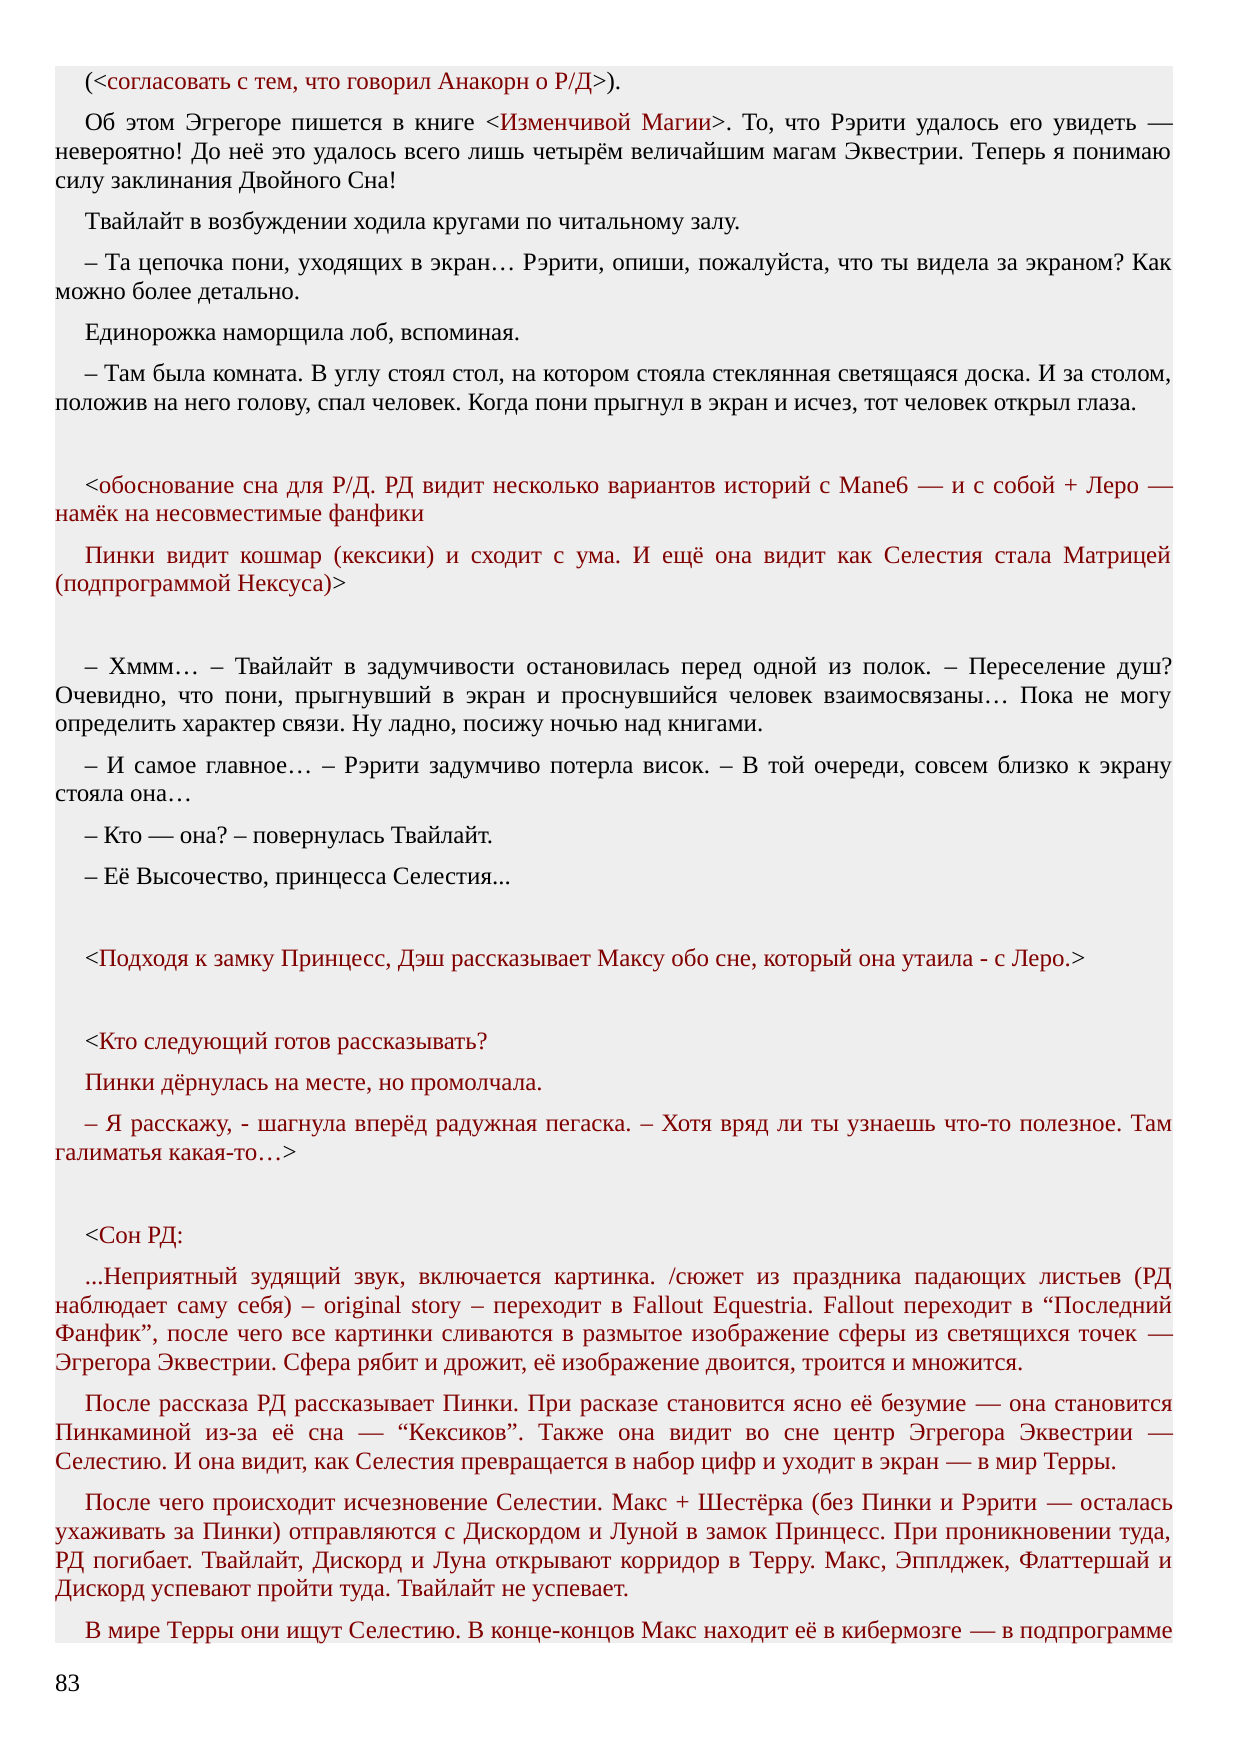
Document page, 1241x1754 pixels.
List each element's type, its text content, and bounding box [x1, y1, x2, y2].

text ...Неприятный зудящий звук, включается картинка. /сюжет из праздника падающих листьев (РД наблюдает саму себя) – original story – переходит в Fallout Equestria. Fallout переходит в “Последний Фанфик”, после чего все картинки сливаются в размытое изображение сферы из светящихся точек — Эгрегора Эквестрии. Сфера рябит и дрожит, её изображение двоится, троится и множится. [55, 1261, 1173, 1376]
text – Я расскажу, - шагнула вперёд радужная пегаска. – Хотя вряд ли ты узнаешь что-то полезное. Там галиматья какая-то…> [55, 1108, 1173, 1166]
text – Та цепочка пони, уходящих в экран… Рэрити, опиши, пожалуйста, что ты видела за экраном? Как можно более детально. [55, 247, 1173, 305]
text – Хммм… – Твайлайт в задумчивости остановилась перед одной из полок. – Переселение душ? Очевидно, что пони, прыгнувший в экран и проснувшийся человек взаимосвязаны… Пока не могу определить характер связи. Ну ладно, посижу ночью над книгами. [55, 651, 1173, 737]
text <Сон РД: [55, 1220, 1173, 1248]
text После рассказа РД рассказывает Пинки. При расказе становится ясно её безумие — она становится Пинкаминой из-за её сна — “Кексиков”. Также она видит во сне центр Эгрегора Эквестрии — Селестию. И она видит, как Селестия превращается в набор цифр и уходит в экран — в мир Терры. [55, 1388, 1173, 1475]
text <Подходя к замку Принцесс, Дэш рассказывает Максу обо сне, который она утаила - с Леро.> [55, 943, 1173, 972]
text – Там была комната. В углу стоял стол, на котором стояла стеклянная светящаяся доска. И за столом, положив на него голову, спал человек. Когда пони прыгнул в экран и исчез, тот человек открыл глаза. [55, 358, 1173, 416]
text Пинки дёрнулась на месте, но промолчала. [55, 1067, 1173, 1096]
text – И самое главное… – Рэрити задумчиво потерла висок. – В той очереди, совсем близко к экрану стояла она… [55, 750, 1173, 807]
text – Кто — она? – повернулась Твайлайт. [55, 820, 1173, 848]
text Пинки видит кошмар (кексики) и сходит с ума. И ещё она видит как Селестия стала Матрицей (подпрограммой Нексуса)> [55, 540, 1173, 597]
text <обоснование сна для Р/Д. РД видит несколько вариантов историй с Mane6 — и с собой + Леро — намёк на несовместимые фанфики [55, 470, 1173, 527]
text Об этом Эгрегоре пишется в книге <Изменчивой Магии>. То, что Рэрити удалось его увидеть — невероятно! До неё это удалось всего лишь четырём величайшим магам Эквестрии. Теперь я понимаю силу заклинания Двойного Сна! [55, 107, 1173, 193]
text <Кто следующий готов рассказывать? [55, 1026, 1173, 1055]
text – Её Высочество, принцесса Селестия... [55, 861, 1173, 890]
text (<согласовать с тем, что говорил Анакорн о Р/Д>). [55, 66, 1173, 95]
text После чего происходит исчезновение Селестии. Макс + Шестёрка (без Пинки и Рэрити — осталась ухаживать за Пинки) отправляются с Дискордом и Луной в замок Принцесс. При проникновении туда, РД погибает. Твайлайт, Дискорд и Луна открывают корридор в Терру. Макс, Эпплджек, Флаттершай и Дискорд успевают пройти туда. Твайлайт не успевает. [55, 1487, 1173, 1602]
text В мире Терры они ищут Селестию. В конце-концов Макс находит её в кибермозге — в подпрограмме [55, 1615, 1173, 1643]
text Единорожка наморщила лоб, вспоминая. [55, 317, 1173, 346]
text Твайлайт в возбуждении ходила кругами по читальному залу. [55, 206, 1173, 235]
